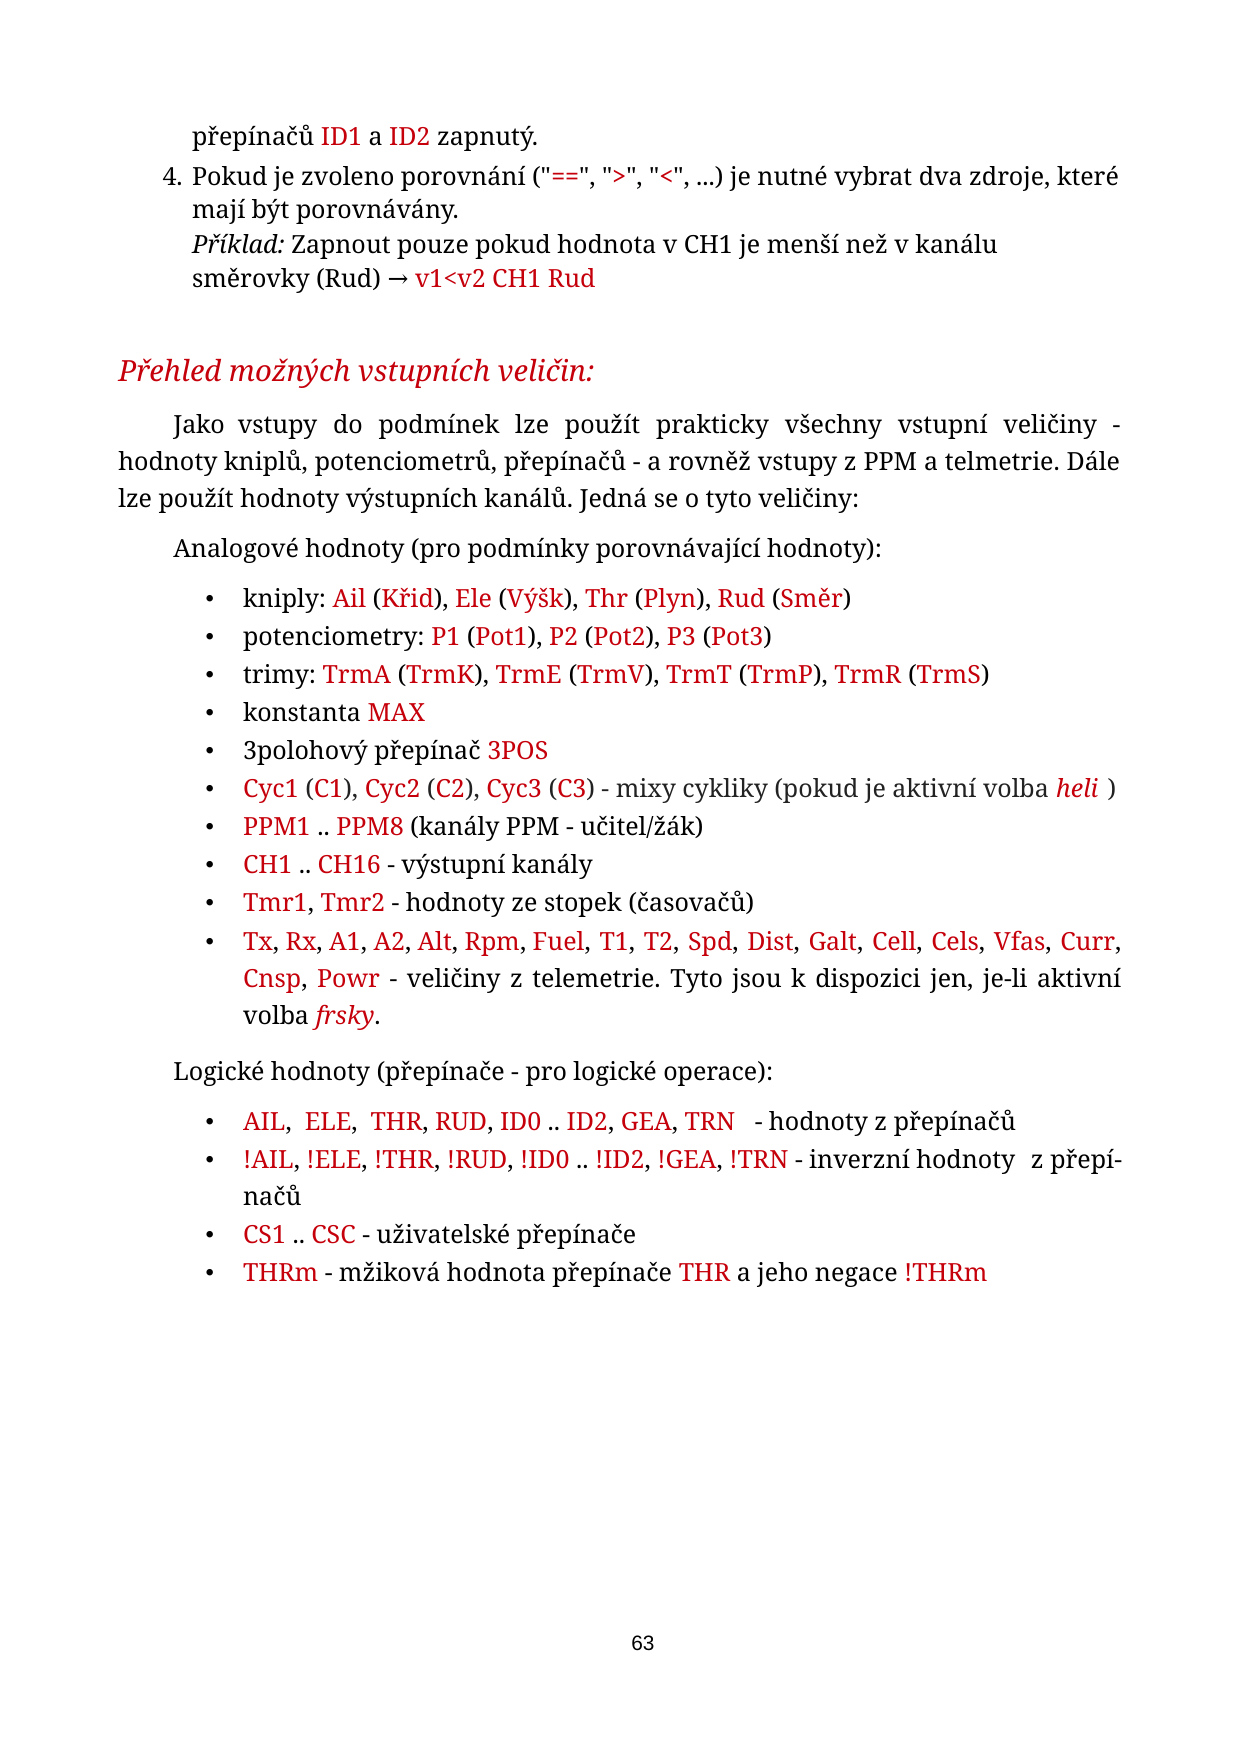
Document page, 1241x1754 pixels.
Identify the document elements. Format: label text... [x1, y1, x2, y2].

list trimy: TrmA (TrmK), TrmE (TrmV), TrmT (TrmP), TrmR (TrmS) [205, 657, 1122, 691]
list přepínačů ID1 a ID2 zapnutý. [162, 118, 1122, 152]
list konstanta MAX [205, 695, 1122, 729]
list CH1 .. CH16 - výstupní kanály [205, 847, 1122, 881]
text Analogové hodnoty (pro podmínky porovnávající hodnoty): [118, 531, 1122, 565]
list 3polohový přepínač 3POS [205, 733, 1122, 767]
list PPM1 .. PPM8 (kanály PPM - učitel/žák) [205, 809, 1122, 843]
text Jako vstupy do podmínek lze použít prakticky všechny vstupní veličiny - hodnoty kniplů, potenciometrů, přepínačů - a rovněž vstupy z PPM a telmetrie. Dále lze použít hodnoty výstupních kanálů. Jedná se o tyto veličiny: [118, 406, 1122, 515]
list CS1 .. CSC - uživatelské přepínače [205, 1217, 1122, 1251]
list kniply: Ail (Křid), Ele (Výšk), Thr (Plyn), Rud (Směr) [205, 581, 1122, 615]
list Cyc1 (C1), Cyc2 (C2), Cyc3 (C3) - mixy cykliky (pokud je aktivní volba heli ) [205, 771, 1122, 805]
list Pokud je zvoleno porovnání ("==", ">", "<", ...) je nutné vybrat dva zdroje, které mají být porovnávány. Příklad: Zapnout pouze pokud hodnota v CH1 je menší než v kanálu směrovky (Rud) → v1<v2 CH1 Rud [162, 158, 1122, 294]
list THRm - mžiková hodnota přepínače THR a jeho negace !THRm [205, 1255, 1122, 1289]
text Logické hodnoty (přepínače - pro logické operace): [118, 1054, 1122, 1088]
list Tmr1, Tmr2 - hodnoty ze stopek (časovačů) [205, 885, 1122, 919]
list potenciometry: P1 (Pot1), P2 (Pot2), P3 (Pot3) [205, 619, 1122, 653]
list Tx, Rx, A1, A2, Alt, Rpm, Fuel, T1, T2, Spd, Dist, Galt, Cell, Cels, Vfas, Curr, Cnsp, Powr - veličiny z telemetrie. Tyto jsou k dispozici jen, je-li aktivní vol­ba frsky. [205, 923, 1122, 1032]
text Přehled možných vstupních veličin: [118, 350, 1122, 390]
list !AIL, !ELE, !THR, !RUD, !ID0 .. !ID2, !GEA, !TRN - inverzní hodnoty z přepí­načů [205, 1141, 1122, 1213]
list AIL, ELE, THR, RUD, ID0 .. ID2, GEA, TRN - hodnoty z přepínačů [205, 1103, 1122, 1137]
